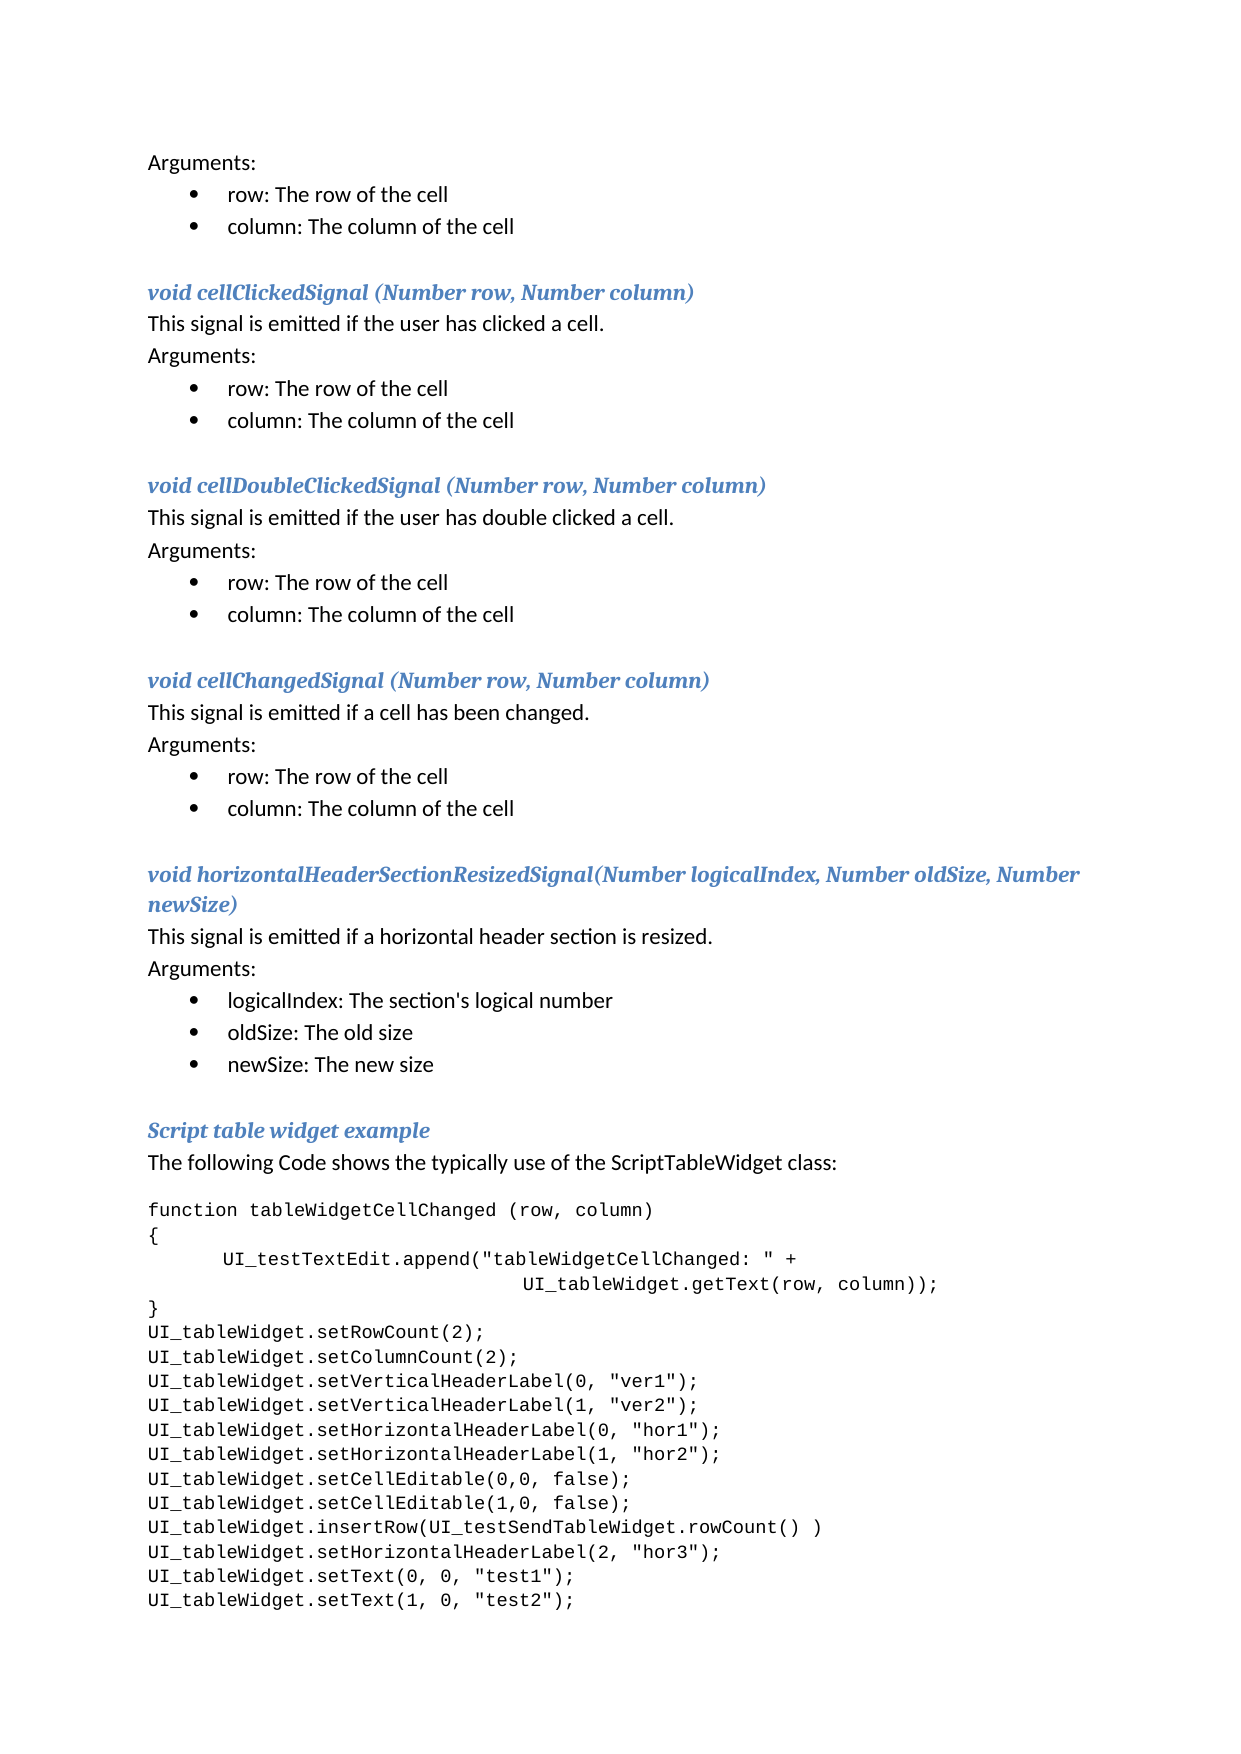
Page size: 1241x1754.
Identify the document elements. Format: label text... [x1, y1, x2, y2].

subtitle void cellClickedSignal (Number row, Number column) [148, 279, 1093, 306]
list row: The row of the cell [190, 568, 1093, 596]
text This signal is emitted if the user has clicked a cell. [148, 309, 1093, 337]
text UI_tableWidget.setRowCount(2); [148, 1323, 1093, 1344]
subtitle void cellDoubleClickedSignal (Number row, Number column) [148, 473, 1093, 500]
text Arguments: [148, 148, 1093, 176]
list logicalIndex: The section's logical number [190, 986, 1093, 1014]
text Arguments: [148, 730, 1093, 758]
subtitle void cellChangedSignal (Number row, Number column) [148, 667, 1093, 694]
text UI_tableWidget.setText(1, 0, "test2"); [148, 1591, 1093, 1612]
text } [148, 1299, 1093, 1320]
text The following Code shows the typically use of the ScriptTableWidget class: [148, 1148, 1093, 1176]
text UI_tableWidget.setColumnCount(2); [148, 1347, 1093, 1369]
list column: The column of the cell [190, 794, 1093, 822]
list oldSize: The old size [190, 1018, 1093, 1046]
text function tableWidgetCellChanged (row, column) [148, 1201, 1093, 1222]
text Arguments: [148, 954, 1093, 982]
text UI_tableWidget.setVerticalHeaderLabel(1, "ver2"); [148, 1396, 1093, 1417]
text UI_testTextEdit.append("tableWidgetCellChanged: " + [148, 1250, 1093, 1271]
text This signal is emitted if a cell has been changed. [148, 698, 1093, 726]
text Arguments: [148, 342, 1093, 370]
text Arguments: [148, 536, 1093, 564]
list column: The column of the cell [190, 212, 1093, 240]
list newSize: The new size [190, 1051, 1093, 1079]
list column: The column of the cell [190, 406, 1093, 434]
list row: The row of the cell [190, 180, 1093, 208]
text UI_tableWidget.setHorizontalHeaderLabel(1, "hor2"); [148, 1445, 1093, 1466]
text UI_tableWidget.setHorizontalHeaderLabel(0, "hor1"); [148, 1421, 1093, 1442]
text UI_tableWidget.setVerticalHeaderLabel(0, "ver1"); [148, 1372, 1093, 1393]
subtitle void horizontalHeaderSectionResizedSignal(Number logicalIndex, Number oldSize, Number newSize) [148, 861, 1093, 918]
text UI_tableWidget.insertRow(UI_testSendTableWidget.rowCount() ) [148, 1518, 1093, 1539]
text { [148, 1226, 1093, 1247]
subtitle Script table widget example [148, 1118, 1093, 1144]
text UI_tableWidget.setText(0, 0, "test1"); [148, 1567, 1093, 1588]
list row: The row of the cell [190, 374, 1093, 402]
text UI_tableWidget.getText(row, column)); [148, 1274, 1093, 1296]
text UI_tableWidget.setHorizontalHeaderLabel(2, "hor3"); [148, 1542, 1093, 1564]
list row: The row of the cell [190, 762, 1093, 790]
text This signal is emitted if the user has double clicked a cell. [148, 503, 1093, 532]
text This signal is emitted if a horizontal header section is resized. [148, 922, 1093, 950]
text UI_tableWidget.setCellEditable(1,0, false); [148, 1494, 1093, 1515]
list column: The column of the cell [190, 600, 1093, 628]
text UI_tableWidget.setCellEditable(0,0, false); [148, 1469, 1093, 1491]
